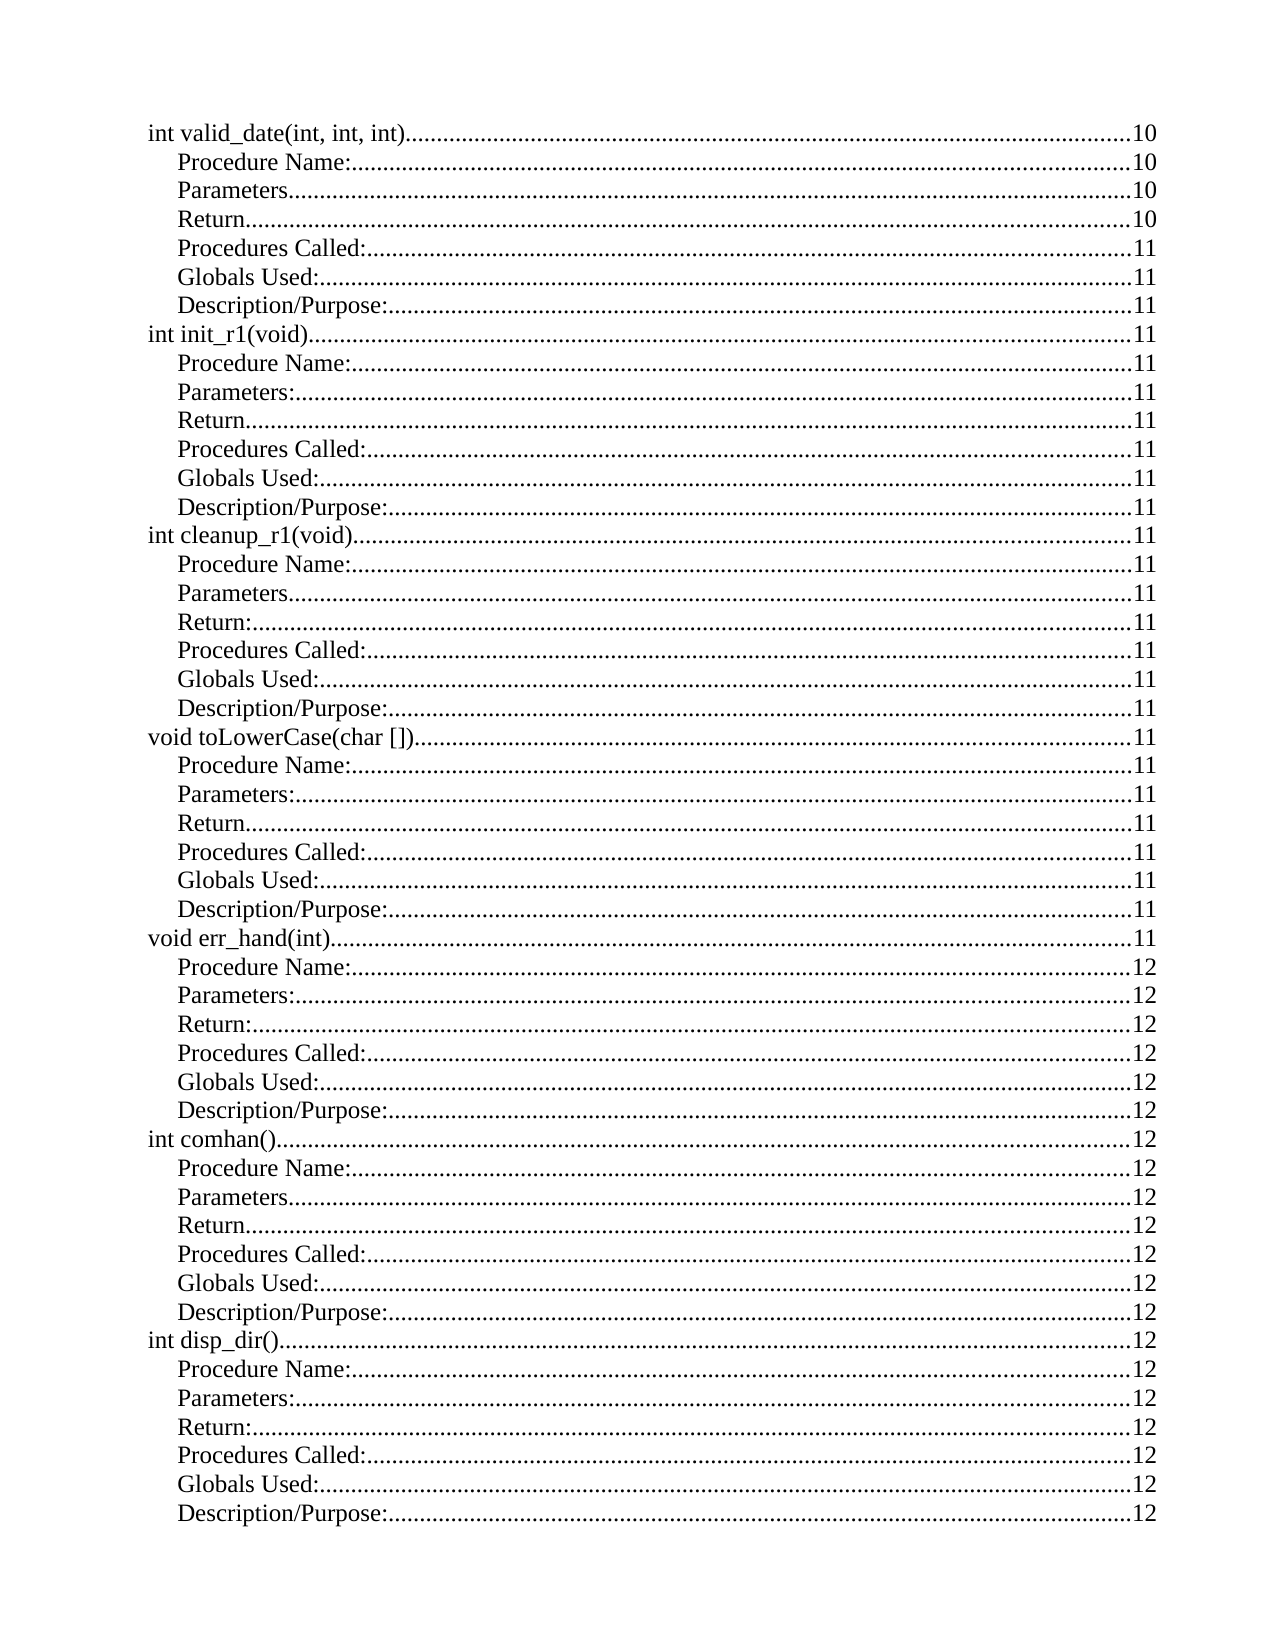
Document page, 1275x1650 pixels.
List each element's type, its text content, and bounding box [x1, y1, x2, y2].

text Procedure Name: 10 [177, 147, 1157, 176]
text Return 11 [177, 406, 1157, 434]
text Return: 12 [177, 1412, 1157, 1441]
text Procedures Called: 12 [177, 1038, 1157, 1067]
text Procedures Called: 11 [177, 837, 1157, 866]
text int cleanup_r1(void) 11 [148, 521, 1157, 549]
text Procedures Called: 11 [177, 434, 1157, 463]
text Parameters: 11 [177, 779, 1157, 808]
text Return 10 [177, 204, 1157, 233]
text Procedure Name: 12 [177, 952, 1157, 981]
text Procedure Name: 12 [177, 1354, 1157, 1383]
text Procedure Name: 12 [177, 1153, 1157, 1182]
text void err_hand(int) 11 [148, 923, 1157, 952]
text int valid_date(int, int, int) 10 [148, 118, 1157, 147]
text Procedure Name: 11 [177, 549, 1157, 578]
text Description/Purpose: 11 [177, 894, 1157, 923]
text Procedure Name: 11 [177, 348, 1157, 377]
text Globals Used: 11 [177, 866, 1157, 894]
text Description/Purpose: 11 [177, 693, 1157, 722]
text Parameters: 11 [177, 377, 1157, 406]
text Parameters: 12 [177, 1383, 1157, 1412]
text Procedures Called: 12 [177, 1239, 1157, 1268]
text Procedure Name: 11 [177, 751, 1157, 779]
text Globals Used: 11 [177, 664, 1157, 693]
text Description/Purpose: 12 [177, 1498, 1157, 1527]
text Description/Purpose: 11 [177, 492, 1157, 521]
text Parameters 12 [177, 1182, 1157, 1211]
text Globals Used: 12 [177, 1067, 1157, 1096]
text Procedures Called: 11 [177, 636, 1157, 664]
text void toLowerCase(char []) 11 [148, 722, 1157, 751]
text Description/Purpose: 12 [177, 1297, 1157, 1326]
text int disp_dir() 12 [148, 1326, 1157, 1354]
text Procedures Called: 11 [177, 233, 1157, 262]
text int init_r1(void) 11 [148, 319, 1157, 348]
text Globals Used: 11 [177, 262, 1157, 291]
text Globals Used: 12 [177, 1268, 1157, 1297]
text Return: 12 [177, 1009, 1157, 1038]
text Procedures Called: 12 [177, 1441, 1157, 1469]
text Return 11 [177, 808, 1157, 837]
text Globals Used: 12 [177, 1469, 1157, 1498]
text Description/Purpose: 12 [177, 1096, 1157, 1124]
text Parameters 10 [177, 176, 1157, 204]
text Parameters: 12 [177, 981, 1157, 1009]
text int comhan() 12 [148, 1124, 1157, 1153]
text Return 12 [177, 1211, 1157, 1239]
text Globals Used: 11 [177, 463, 1157, 492]
text Parameters 11 [177, 578, 1157, 607]
text Description/Purpose: 11 [177, 291, 1157, 319]
text Return: 11 [177, 607, 1157, 636]
